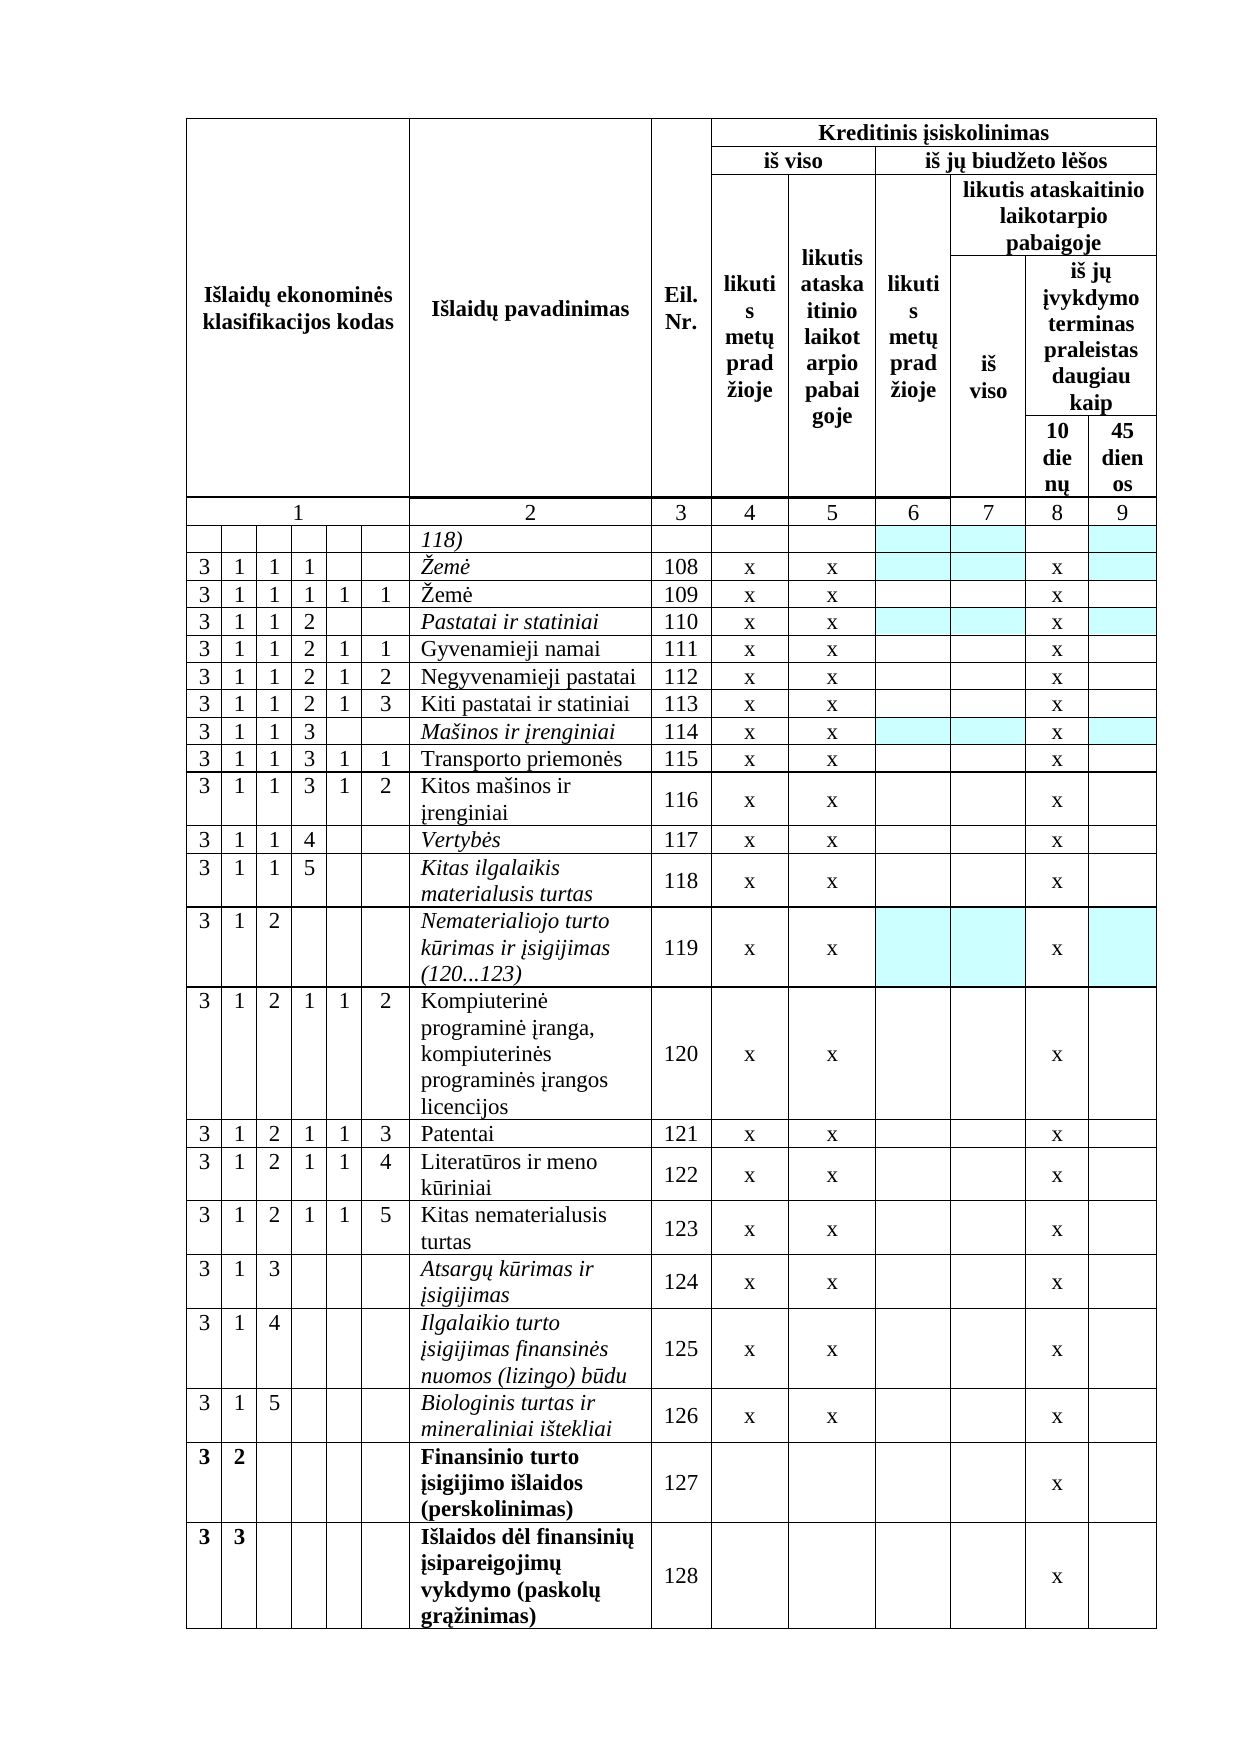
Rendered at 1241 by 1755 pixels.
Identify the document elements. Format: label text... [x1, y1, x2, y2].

table_cell x [1026, 581, 1088, 607]
table_cell [876, 773, 950, 825]
table_cell 1 [292, 581, 326, 607]
table_cell [876, 1443, 950, 1522]
table_cell 1 [257, 608, 291, 634]
table_cell 113 [652, 690, 711, 717]
table_cell [1089, 608, 1156, 634]
table_cell 1 [362, 581, 409, 607]
table_cell [362, 553, 409, 580]
table_cell 7 [951, 498, 1025, 525]
table_cell likutis metų pradžioje [876, 175, 950, 496]
table_cell x [712, 718, 788, 744]
table_cell [876, 663, 950, 689]
table_cell 112 [652, 663, 711, 689]
table_cell Nematerialiojo turto kūrimas ir įsigijimas (120...123) [410, 908, 651, 986]
table_cell 3 [187, 1309, 221, 1388]
table_cell Ilgalaikio turto įsigijimas finansinės nuomos (lizingo) būdu [410, 1309, 651, 1388]
table_cell x [712, 1201, 788, 1254]
table_cell 5 [257, 1389, 291, 1442]
table_cell 10 dienų [1026, 416, 1088, 496]
table_cell 1 [257, 773, 291, 825]
table_cell [327, 718, 361, 744]
table_cell Išlaidos dėl finansinių įsipareigojimų vykdymo (paskolų grąžinimas) [410, 1523, 651, 1628]
table_cell x [1026, 988, 1088, 1119]
table_cell 3 [187, 581, 221, 607]
table_cell 124 [652, 1255, 711, 1308]
table_cell x [712, 826, 788, 853]
table_cell x [789, 745, 875, 771]
table_cell 3 [292, 745, 326, 771]
table_cell Vertybės [410, 826, 651, 853]
table_cell [1089, 1443, 1156, 1522]
table_cell [327, 1389, 361, 1442]
table_cell 1 [327, 988, 361, 1119]
table_cell x [712, 1309, 788, 1388]
table_cell [951, 1309, 1025, 1388]
table_cell [222, 526, 256, 552]
table_cell 1 [222, 690, 256, 717]
table_cell Atsargų kūrimas ir įsigijimas [410, 1255, 651, 1308]
table_cell 3 [187, 745, 221, 771]
table_cell 2 [292, 690, 326, 717]
table_cell 126 [652, 1389, 711, 1442]
table_header Išlaidų ekonominės klasifikacijos kodas [187, 119, 409, 496]
table_cell 5 [789, 499, 875, 525]
table_cell Kitas ilgalaikis materialusis turtas [410, 854, 651, 906]
table_cell 2 [257, 908, 291, 986]
table_cell 1 [257, 581, 291, 607]
table_cell 1 [292, 1148, 326, 1200]
table_cell Kompiuterinė programinė įranga, kompiuterinės programinės įrangos licencijos [410, 988, 651, 1119]
table_cell 1 [222, 581, 256, 607]
table_cell [327, 526, 361, 552]
table_cell x [712, 1120, 788, 1147]
table_cell 8 [1026, 498, 1088, 525]
table_cell 125 [652, 1309, 711, 1388]
table_cell 4 [292, 826, 326, 853]
table_cell [1089, 988, 1156, 1119]
table_cell [1089, 718, 1156, 744]
table_cell [951, 608, 1025, 634]
table_cell 3 [187, 1523, 221, 1628]
table_cell 1 [292, 1120, 326, 1147]
table_cell [951, 854, 1025, 906]
table_cell 1 [222, 608, 256, 634]
table_cell [876, 553, 950, 580]
table_cell [327, 608, 361, 634]
table_cell x [789, 826, 875, 853]
table_cell x [789, 663, 875, 689]
table_cell [876, 1389, 950, 1442]
table_cell 2 [362, 773, 409, 825]
table_cell x [1026, 608, 1088, 634]
table_cell x [789, 608, 875, 634]
table_cell 120 [652, 988, 711, 1119]
table_cell [876, 908, 950, 986]
table_cell 1 [222, 663, 256, 689]
table_cell 1 [222, 854, 256, 906]
table_cell 3 [362, 1120, 409, 1147]
table_cell 3 [187, 826, 221, 853]
table_cell [876, 1309, 950, 1388]
table_cell 2 [292, 636, 326, 662]
table_cell x [1026, 1309, 1088, 1388]
table_cell 1 [222, 745, 256, 771]
table_cell [951, 908, 1025, 986]
table_cell [876, 1523, 950, 1628]
table_cell 1 [327, 1148, 361, 1200]
table_cell x [789, 1148, 875, 1200]
table_cell 3 [292, 718, 326, 744]
table_cell 1 [257, 745, 291, 771]
table_cell [951, 663, 1025, 689]
table_cell [1089, 745, 1156, 771]
table_cell [876, 718, 950, 744]
table_cell 1 [222, 1120, 256, 1147]
table_cell 1 [222, 636, 256, 662]
table_cell [1089, 1309, 1156, 1388]
table_cell Kitos mašinos ir įrenginiai [410, 773, 651, 825]
table_cell 3 [187, 1120, 221, 1147]
table_cell [362, 1443, 409, 1522]
table_cell [327, 1443, 361, 1522]
table_cell [362, 826, 409, 853]
table_cell x [789, 1201, 875, 1254]
table_cell x [712, 608, 788, 634]
table_cell x [1026, 1523, 1088, 1628]
table_cell 123 [652, 1201, 711, 1254]
table_cell [327, 826, 361, 853]
table_cell Biologinis turtas ir mineraliniai ištekliai [410, 1389, 651, 1442]
table_cell 1 [257, 826, 291, 853]
table_cell x [712, 988, 788, 1119]
table_cell 1 [327, 745, 361, 771]
table_cell x [712, 1148, 788, 1200]
table_cell 3 [187, 1201, 221, 1254]
table_cell x [1026, 908, 1088, 986]
table_cell x [712, 745, 788, 771]
table_cell 4 [257, 1309, 291, 1388]
table_cell 5 [292, 854, 326, 906]
table_cell [1089, 1148, 1156, 1200]
table_cell 1 [257, 690, 291, 717]
table_cell [951, 1120, 1025, 1147]
table_cell 1 [222, 1389, 256, 1442]
table_cell x [1026, 1148, 1088, 1200]
table_cell [1089, 1523, 1156, 1628]
table_cell 3 [187, 908, 221, 986]
table_cell x [1026, 718, 1088, 744]
table_cell 2 [257, 1148, 291, 1200]
table_cell [951, 553, 1025, 580]
table_cell 5 [362, 1201, 409, 1254]
table_header Kreditinis įsiskolinimas [712, 119, 1156, 146]
table_cell 1 [187, 498, 409, 525]
table_cell 3 [187, 718, 221, 744]
table_cell [876, 581, 950, 607]
table_cell x [1026, 826, 1088, 853]
table_cell 1 [327, 1201, 361, 1254]
table_cell x [789, 690, 875, 717]
table_cell 1 [257, 553, 291, 580]
table_cell [876, 608, 950, 634]
table_cell x [712, 636, 788, 662]
table_cell [1089, 1255, 1156, 1308]
table_cell [876, 1120, 950, 1147]
table_cell 1 [222, 988, 256, 1119]
table_cell x [712, 581, 788, 607]
table_cell [951, 581, 1025, 607]
table_cell 118 [652, 854, 711, 906]
table_cell [292, 1443, 326, 1522]
table_cell 45 dienos [1089, 416, 1156, 496]
table_cell 111 [652, 636, 711, 662]
table_cell x [712, 773, 788, 825]
table_cell 3 [292, 773, 326, 825]
table_cell Literatūros ir meno kūriniai [410, 1148, 651, 1200]
table_cell [876, 1201, 950, 1254]
table_cell x [1026, 663, 1088, 689]
table_cell 3 [187, 988, 221, 1119]
table_cell 1 [222, 1255, 256, 1308]
table_cell 1 [222, 1201, 256, 1254]
table_cell iš viso [951, 256, 1025, 496]
table_cell [362, 1309, 409, 1388]
table_cell likutis metų pradžioje [712, 175, 788, 496]
table_cell [876, 1255, 950, 1308]
table_cell [362, 1389, 409, 1442]
table_cell 4 [712, 499, 788, 525]
table_cell [951, 773, 1025, 825]
table_cell x [789, 1389, 875, 1442]
table_cell [876, 854, 950, 906]
table_cell x [712, 854, 788, 906]
table_cell x [789, 773, 875, 825]
table_cell [951, 1201, 1025, 1254]
table_cell 128 [652, 1523, 711, 1628]
table_cell [951, 988, 1025, 1119]
table_cell x [1026, 773, 1088, 825]
table_cell 3 [362, 690, 409, 717]
table_cell [327, 908, 361, 986]
table_cell 1 [257, 663, 291, 689]
table_cell 109 [652, 581, 711, 607]
table_cell [1089, 553, 1156, 580]
table_cell Transporto priemonės [410, 745, 651, 771]
table_cell x [712, 553, 788, 580]
table_cell 110 [652, 608, 711, 634]
table_cell 115 [652, 745, 711, 771]
table_cell [257, 526, 291, 552]
table_cell x [1026, 1201, 1088, 1254]
table_cell x [1026, 636, 1088, 662]
table_cell x [712, 1255, 788, 1308]
table_cell [327, 1523, 361, 1628]
table_cell Gyvenamieji namai [410, 636, 651, 662]
table_cell [876, 826, 950, 853]
table_cell 121 [652, 1120, 711, 1147]
table_cell [951, 1523, 1025, 1628]
table_cell x [789, 1309, 875, 1388]
table_cell likutis ataskaitinio laikotarpio pabaigoje [789, 175, 875, 496]
table_cell 1 [222, 1148, 256, 1200]
table_cell 2 [292, 663, 326, 689]
table_cell 3 [652, 499, 711, 525]
table_cell 1 [327, 636, 361, 662]
table_cell 6 [876, 499, 950, 525]
table_cell 1 [222, 773, 256, 825]
table_cell [292, 1389, 326, 1442]
table_cell 1 [327, 773, 361, 825]
table_cell 3 [222, 1523, 256, 1628]
table_cell [292, 908, 326, 986]
table_cell x [1026, 1120, 1088, 1147]
table_cell x [1026, 553, 1088, 580]
table_cell [327, 553, 361, 580]
table_cell 3 [187, 663, 221, 689]
table_cell [292, 526, 326, 552]
table_cell [1089, 1201, 1156, 1254]
table_cell 127 [652, 1443, 711, 1522]
table_cell 4 [362, 1148, 409, 1200]
table_cell [712, 1523, 788, 1628]
table_cell 122 [652, 1148, 711, 1200]
table_cell iš viso [712, 147, 875, 174]
table_cell x [712, 1389, 788, 1442]
table_cell x [789, 1255, 875, 1308]
table_header Išlaidų pavadinimas [410, 119, 651, 496]
table_cell [362, 854, 409, 906]
table_cell x [1026, 745, 1088, 771]
table_cell 3 [187, 636, 221, 662]
table_cell Žemė [410, 581, 651, 607]
table_cell [1089, 1389, 1156, 1442]
table_cell Žemė [410, 553, 651, 580]
table_cell [327, 1309, 361, 1388]
table_cell Kitas nematerialusis turtas [410, 1201, 651, 1254]
table_cell [876, 636, 950, 662]
table_cell [292, 1523, 326, 1628]
table_cell [362, 526, 409, 552]
table_cell [652, 526, 711, 552]
table_cell 1 [327, 581, 361, 607]
table_cell x [789, 718, 875, 744]
table_cell [1089, 526, 1156, 552]
table_cell 1 [292, 553, 326, 580]
table_cell [1089, 636, 1156, 662]
table_cell 2 [257, 1120, 291, 1147]
table_cell 3 [187, 1443, 221, 1522]
table_cell x [1026, 1389, 1088, 1442]
table_cell [951, 1389, 1025, 1442]
table_cell 3 [257, 1255, 291, 1308]
table_cell [1089, 854, 1156, 906]
table_cell 2 [362, 663, 409, 689]
table_cell [362, 608, 409, 634]
table_cell 3 [187, 1389, 221, 1442]
table_cell 117 [652, 826, 711, 853]
table_cell [876, 690, 950, 717]
table_cell x [1026, 690, 1088, 717]
table_cell 1 [327, 1120, 361, 1147]
table_cell [951, 636, 1025, 662]
table_cell [951, 1255, 1025, 1308]
table_cell [362, 718, 409, 744]
table_cell [1089, 908, 1156, 986]
table_cell 114 [652, 718, 711, 744]
table_cell [1089, 773, 1156, 825]
table_cell 1 [257, 854, 291, 906]
table_cell 3 [187, 1148, 221, 1200]
table_cell [789, 526, 875, 552]
table_cell 118) [410, 526, 651, 552]
table_cell [789, 1523, 875, 1628]
table_cell [257, 1443, 291, 1522]
table_cell x [789, 854, 875, 906]
table_cell [876, 526, 950, 552]
table_cell [1026, 526, 1088, 552]
table_cell 2 [257, 1201, 291, 1254]
table_cell x [789, 553, 875, 580]
table_cell [951, 718, 1025, 744]
table_cell [1089, 581, 1156, 607]
table_cell [951, 745, 1025, 771]
table_cell 9 [1089, 498, 1156, 525]
table_cell 3 [187, 690, 221, 717]
table_cell Negyvenamieji pastatai [410, 663, 651, 689]
table_cell [789, 1443, 875, 1522]
table_cell [1089, 826, 1156, 853]
table_cell x [1026, 1255, 1088, 1308]
table_cell [187, 526, 221, 552]
table_cell x [789, 988, 875, 1119]
table_cell [951, 1148, 1025, 1200]
table_cell [1089, 1120, 1156, 1147]
table_cell x [1026, 854, 1088, 906]
table_cell 2 [222, 1443, 256, 1522]
table_cell [327, 854, 361, 906]
table_cell 3 [187, 773, 221, 825]
table_cell [362, 908, 409, 986]
table_cell [951, 826, 1025, 853]
table_cell 2 [362, 988, 409, 1119]
table_cell x [1026, 1443, 1088, 1522]
table_cell 3 [187, 553, 221, 580]
table_cell x [712, 690, 788, 717]
table_cell Pastatai ir statiniai [410, 608, 651, 634]
table_cell [876, 1148, 950, 1200]
table_cell 1 [292, 988, 326, 1119]
table_cell x [789, 581, 875, 607]
table_cell 108 [652, 553, 711, 580]
table_header Eil. Nr. [652, 119, 711, 496]
table_cell [876, 745, 950, 771]
table_cell [1089, 663, 1156, 689]
table_cell 1 [222, 718, 256, 744]
table_cell [951, 526, 1025, 552]
table_cell [292, 1255, 326, 1308]
table_cell [257, 1523, 291, 1628]
table_cell 1 [222, 908, 256, 986]
table_cell Kiti pastatai ir statiniai [410, 690, 651, 717]
table_cell 3 [187, 854, 221, 906]
table_cell 1 [222, 1309, 256, 1388]
table_cell 116 [652, 773, 711, 825]
table_cell 119 [652, 908, 711, 986]
table_cell iš jų įvykdymo terminas praleistas daugiau kaip [1026, 256, 1156, 415]
table_cell [327, 1255, 361, 1308]
table_cell 1 [257, 636, 291, 662]
table_cell [362, 1523, 409, 1628]
table_cell 1 [327, 690, 361, 717]
table_cell 1 [362, 745, 409, 771]
table_cell [876, 988, 950, 1119]
table_cell 1 [222, 553, 256, 580]
table_cell Patentai [410, 1120, 651, 1147]
table_cell 3 [187, 1255, 221, 1308]
table_cell x [789, 1120, 875, 1147]
table_cell x [712, 908, 788, 986]
table_cell 2 [257, 988, 291, 1119]
table_cell 1 [257, 718, 291, 744]
table_cell x [712, 663, 788, 689]
table_cell iš jų biudžeto lėšos [876, 147, 1156, 174]
table_cell 1 [292, 1201, 326, 1254]
table_cell x [789, 636, 875, 662]
table_cell [362, 1255, 409, 1308]
table_cell [712, 526, 788, 552]
table_cell [951, 1443, 1025, 1522]
table_cell 3 [187, 608, 221, 634]
table_cell [712, 1443, 788, 1522]
table_cell Mašinos ir įrenginiai [410, 718, 651, 744]
table_cell [951, 690, 1025, 717]
table_cell likutis ataskaitinio laikotarpio pabaigoje [951, 175, 1156, 255]
table_cell [292, 1309, 326, 1388]
table_cell 2 [292, 608, 326, 634]
table_cell [1089, 690, 1156, 717]
table_cell 2 [410, 499, 651, 525]
table_cell 1 [222, 826, 256, 853]
table_cell Finansinio turto įsigijimo išlaidos (perskolinimas) [410, 1443, 651, 1522]
table_cell 1 [362, 636, 409, 662]
table_cell 1 [327, 663, 361, 689]
table_cell x [789, 908, 875, 986]
